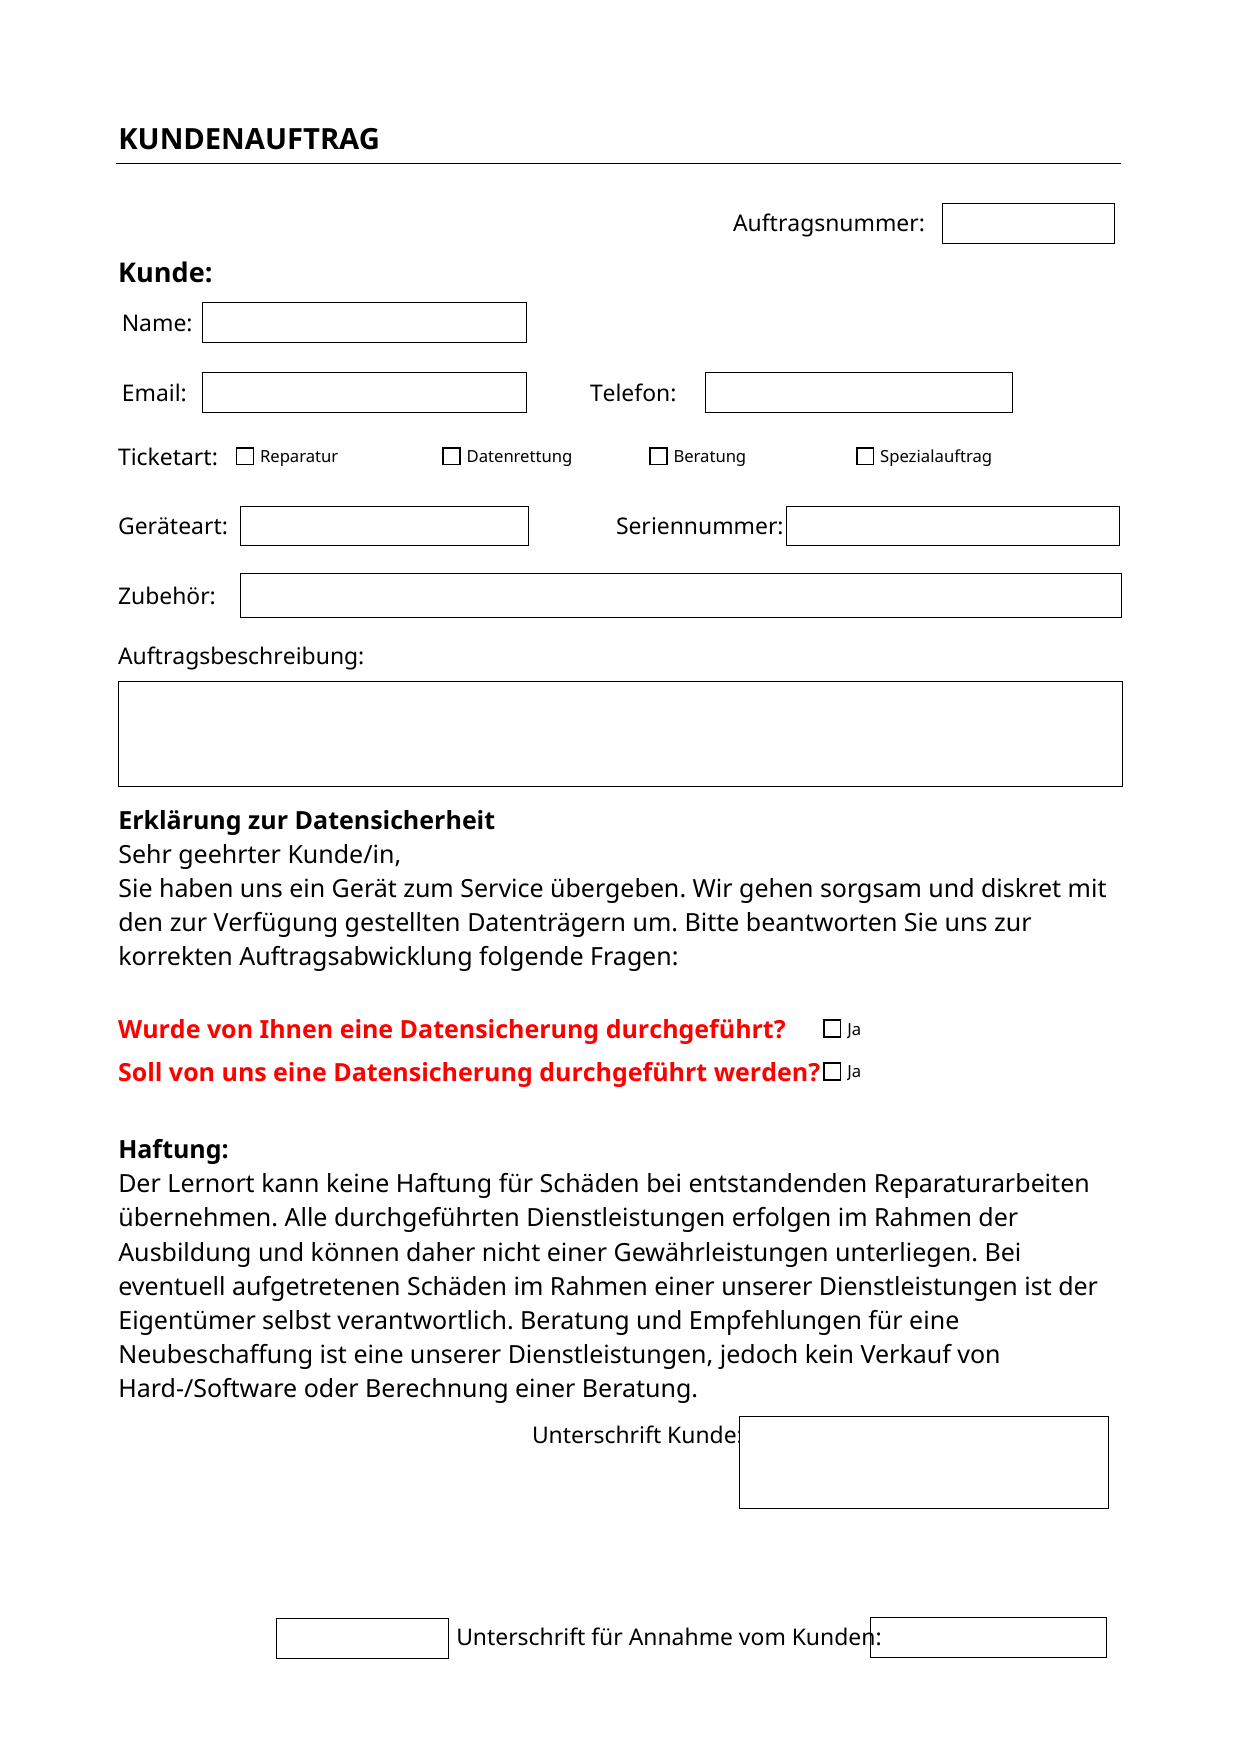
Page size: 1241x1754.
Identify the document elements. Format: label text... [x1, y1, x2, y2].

text Sehr geehrter Kunde/in, [118, 836, 1122, 871]
text Haftung: [118, 1132, 1122, 1166]
text Der Lernort kann keine Haftung für Schäden bei entstandenden Reparaturarbeiten übernehmen. Alle durchgeführten Dienstleistungen erfolgen im Rahmen der Ausbildung und können daher nicht einer Gewährleistungen unterliegen. Bei eventuell aufgetretenen Schäden im Rahmen einer unserer Dienstleistungen ist der Eigentümer selbst verantwortlich. Beratung und Empfehlungen für eine Neubeschaffung ist eine unserer Dienstleistungen, jedoch kein Verkauf von Hard-/Software oder Berechnung einer Beratung. [118, 1166, 1122, 1404]
text Sie haben uns ein Gerät zum Service übergeben. Wir gehen sorgsam und diskret mit den zur Verfügung gestellten Datenträgern um. Bitte beantworten Sie uns zur korrekten Auftragsabwicklung folgende Fragen: [118, 871, 1122, 973]
text Erklärung zur Datensicherheit [118, 802, 1122, 836]
text KUNDENAUFTRAG [118, 118, 1122, 158]
